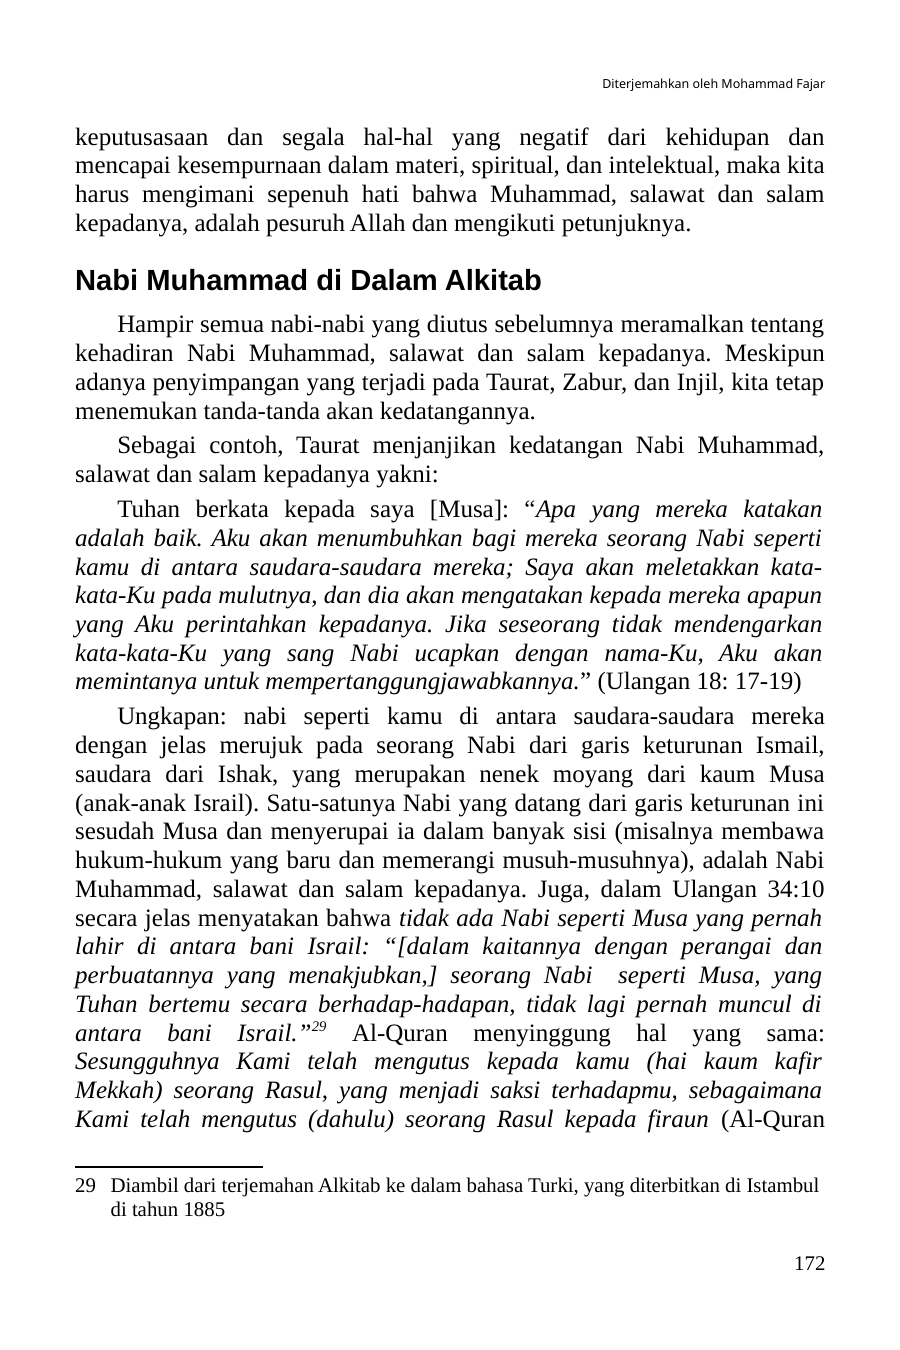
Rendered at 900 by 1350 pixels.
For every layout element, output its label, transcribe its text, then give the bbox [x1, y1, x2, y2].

text Ungkapan: nabi seperti kamu di antara saudara-saudara mereka dengan jelas merujuk pada seorang Nabi dari garis keturunan Ismail, saudara dari Ishak, yang merupakan nenek moyang dari kaum Musa (anak-anak Israil). Satu-satunya Nabi yang datang dari garis keturunan ini sesudah Musa dan menyerupai ia dalam banyak sisi (misalnya membawa hukum-hukum yang baru dan memerangi musuh-musuhnya), adalah Nabi Muhammad, salawat dan salam kepadanya. Juga, dalam Ulangan 34:10 secara jelas menyatakan bahwa tidak ada Nabi seperti Musa yang pernah lahir di antara bani Israil: “[dalam kaitannya dengan perangai dan perbuatannya yang menakjubkan,] seorang Nabi seperti Musa, yang Tuhan bertemu secara berhadap-hadapan, tidak lagi pernah muncul di antara bani Israil.” Al-Quran menyinggung hal yang sama: Sesungguhnya Kami telah mengutus kepada kamu (hai kaum kafir Mekkah) seorang Rasul, yang menjadi saksi terhadapmu, sebagaimana Kami telah mengutus (dahulu) seorang Rasul kepada firaun (Al-Quran [75, 701, 825, 1133]
subtitle Nabi Muhammad di Dalam Alkitab [75, 263, 825, 297]
text Sebagai contoh, Taurat menjanjikan kedatangan Nabi Muhammad, salawat dan salam kepadanya yakni: [75, 431, 825, 488]
text Tuhan berkata kepada saya [Musa]: “Apa yang mereka katakan adalah baik. Aku akan menumbuhkan bagi mereka seorang Nabi seperti kamu di antara saudara-saudara mereka; Saya akan meletakkan kata-kata-Ku pada mulutnya, dan dia akan mengatakan kepada mereka apapun yang Aku perintahkan kepadanya. Jika seseorang tidak mendengarkan kata-kata-Ku yang sang Nabi ucapkan dengan nama-Ku, Aku akan memintanya untuk mempertanggungjawabkannya.” (Ulangan 18: 17-19) [75, 494, 825, 695]
text keputusasaan dan segala hal-hal yang negatif dari kehidupan dan mencapai kesempurnaan dalam materi, spiritual, dan intelektual, maka kita harus mengimani sepenuh hati bahwa Muhammad, salawat dan salam kepadanya, adalah pesuruh Allah dan mengikuti petunjuknya. [75, 122, 825, 237]
text Hampir semua nabi-nabi yang diutus sebelumnya meramalkan tentang kehadiran Nabi Muhammad, salawat dan salam kepadanya. Meskipun adanya penyimpangan yang terjadi pada Taurat, Zabur, dan Injil, kita tetap menemukan tanda-tanda akan kedatangannya. [75, 309, 825, 424]
text Diambil dari terjemahan Alkitab ke dalam bahasa Turki, yang diterbitkan di Istambul di tahun 1885 [75, 1173, 825, 1221]
